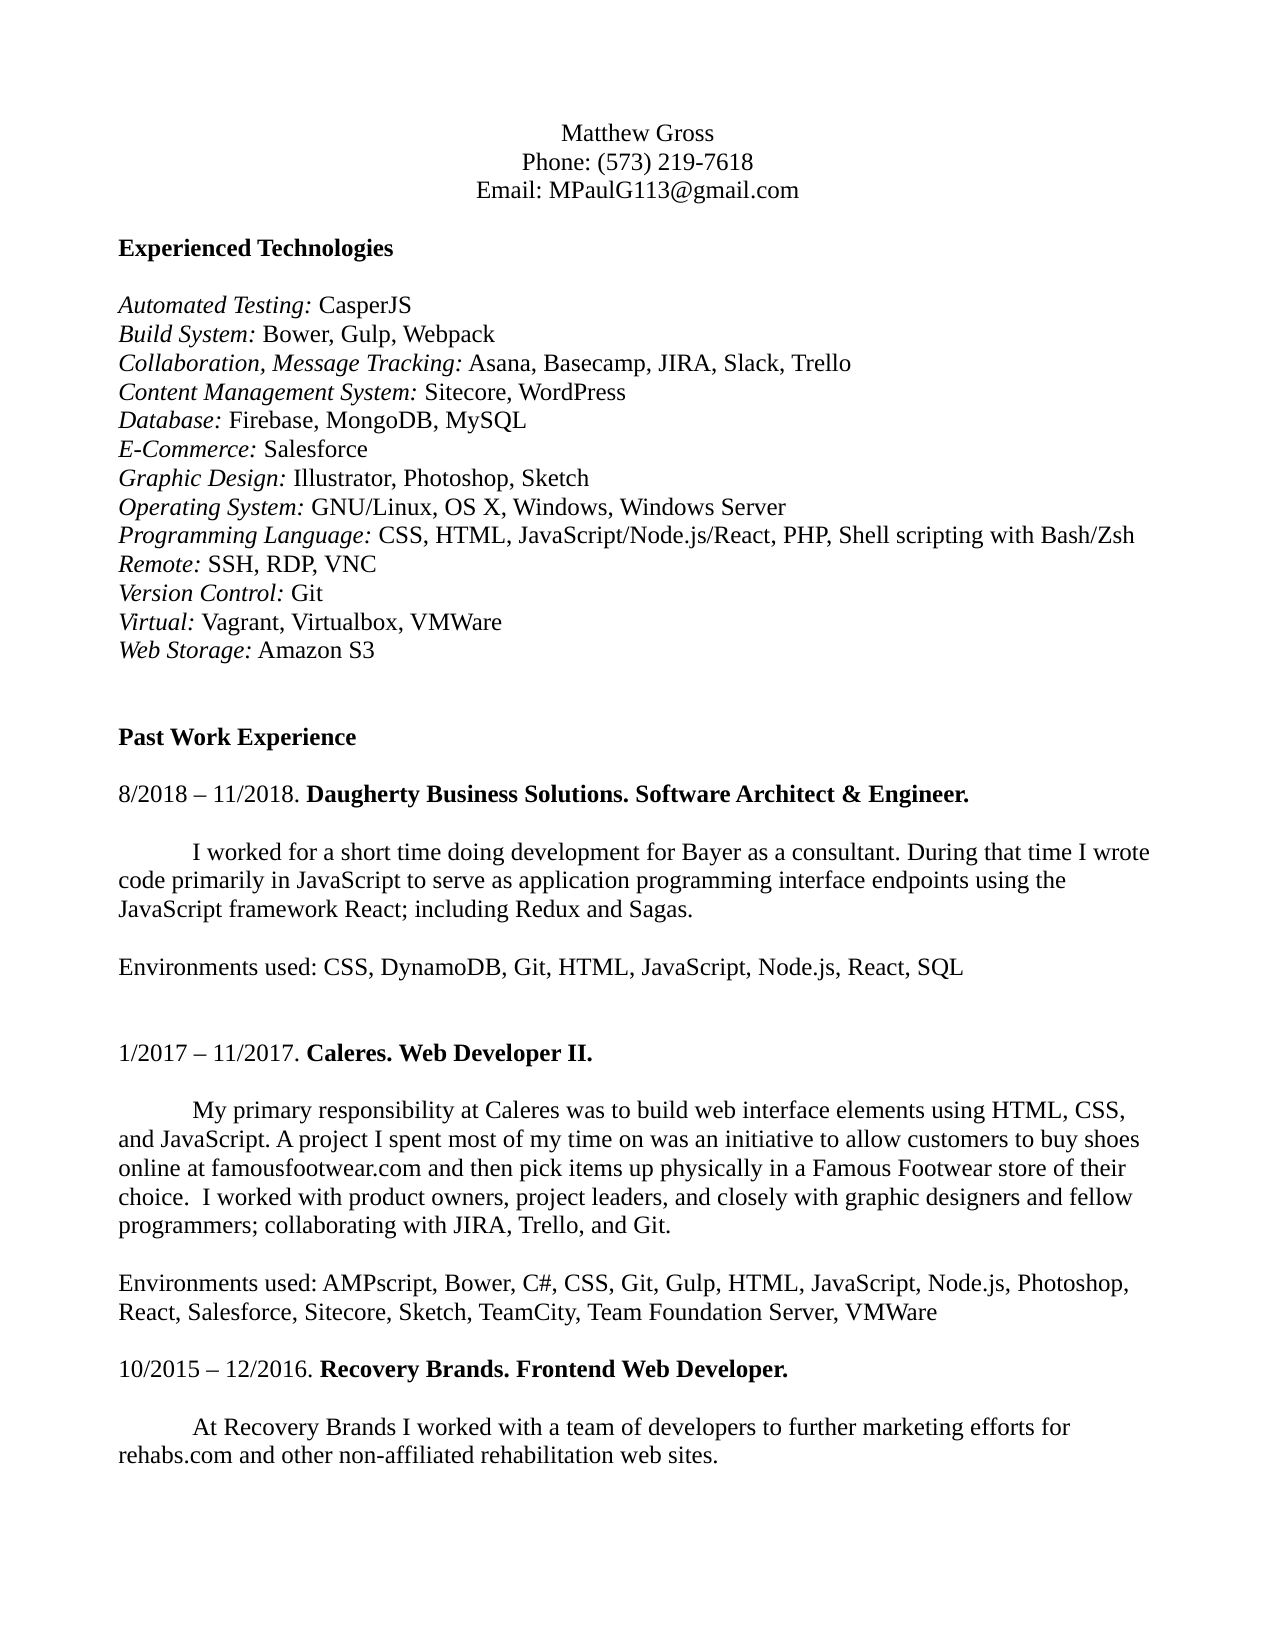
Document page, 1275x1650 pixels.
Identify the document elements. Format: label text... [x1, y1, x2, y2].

text 1/2017 – 11/2017. Caleres. Web Developer II. [118, 1038, 1157, 1067]
text Graphic Design: Illustrator, Photoshop, Sketch [118, 463, 1157, 492]
text Web Storage: Amazon S3 [118, 636, 1157, 664]
text 8/2018 – 11/2018. Daugherty Business Solutions. Software Architect & Engineer. [118, 779, 1157, 808]
text At Recovery Brands I worked with a team of developers to further marketing efforts for rehabs.com and other non-affiliated rehabilitation web sites. [118, 1412, 1157, 1469]
text 10/2015 – 12/2016. Recovery Brands. Frontend Web Developer. [118, 1354, 1157, 1383]
text Environments used: AMPscript, Bower, C#, CSS, Git, Gulp, HTML, JavaScript, Node.js, Photoshop, React, Salesforce, Sitecore, Sketch, TeamCity, Team Foundation Server, VMWare [118, 1268, 1157, 1326]
text I worked for a short time doing development for Bayer as a consultant. During that time I wrote code primarily in JavaScript to serve as application programming interface endpoints using the JavaScript framework React; including Redux and Sagas. [118, 837, 1157, 923]
text Past Work Experience [118, 722, 1157, 751]
text Virtual: Vagrant, Virtualbox, VMWare [118, 607, 1157, 636]
text Phone: (573) 219-7618 [118, 147, 1157, 176]
text Programming Language: CSS, HTML, JavaScript/Node.js/React, PHP, Shell scripting with Bash/Zsh [118, 521, 1157, 549]
text E-Commerce: Salesforce [118, 434, 1157, 463]
text Collaboration, Message Tracking: Asana, Basecamp, JIRA, Slack, Trello [118, 348, 1157, 377]
text Version Control: Git [118, 578, 1157, 607]
text Email: MPaulG113@gmail.com [118, 176, 1157, 204]
text Build System: Bower, Gulp, Webpack [118, 319, 1157, 348]
text Operating System: GNU/Linux, OS X, Windows, Windows Server [118, 492, 1157, 521]
text Database: Firebase, MongoDB, MySQL [118, 406, 1157, 434]
text Matthew Gross [118, 118, 1157, 147]
text Experienced Technologies [118, 233, 1157, 262]
text My primary responsibility at Caleres was to build web interface elements using HTML, CSS, and JavaScript. A project I spent most of my time on was an initiative to allow customers to buy shoes online at famousfootwear.com and then pick items up physically in a Famous Footwear store of their choice. I worked with product owners, project leaders, and closely with graphic designers and fellow programmers; collaborating with JIRA, Trello, and Git. [118, 1096, 1157, 1239]
text Environments used: CSS, DynamoDB, Git, HTML, JavaScript, Node.js, React, SQL [118, 952, 1157, 981]
text Automated Testing: CasperJS [118, 291, 1157, 319]
text Remote: SSH, RDP, VNC [118, 549, 1157, 578]
text Content Management System: Sitecore, WordPress [118, 377, 1157, 406]
